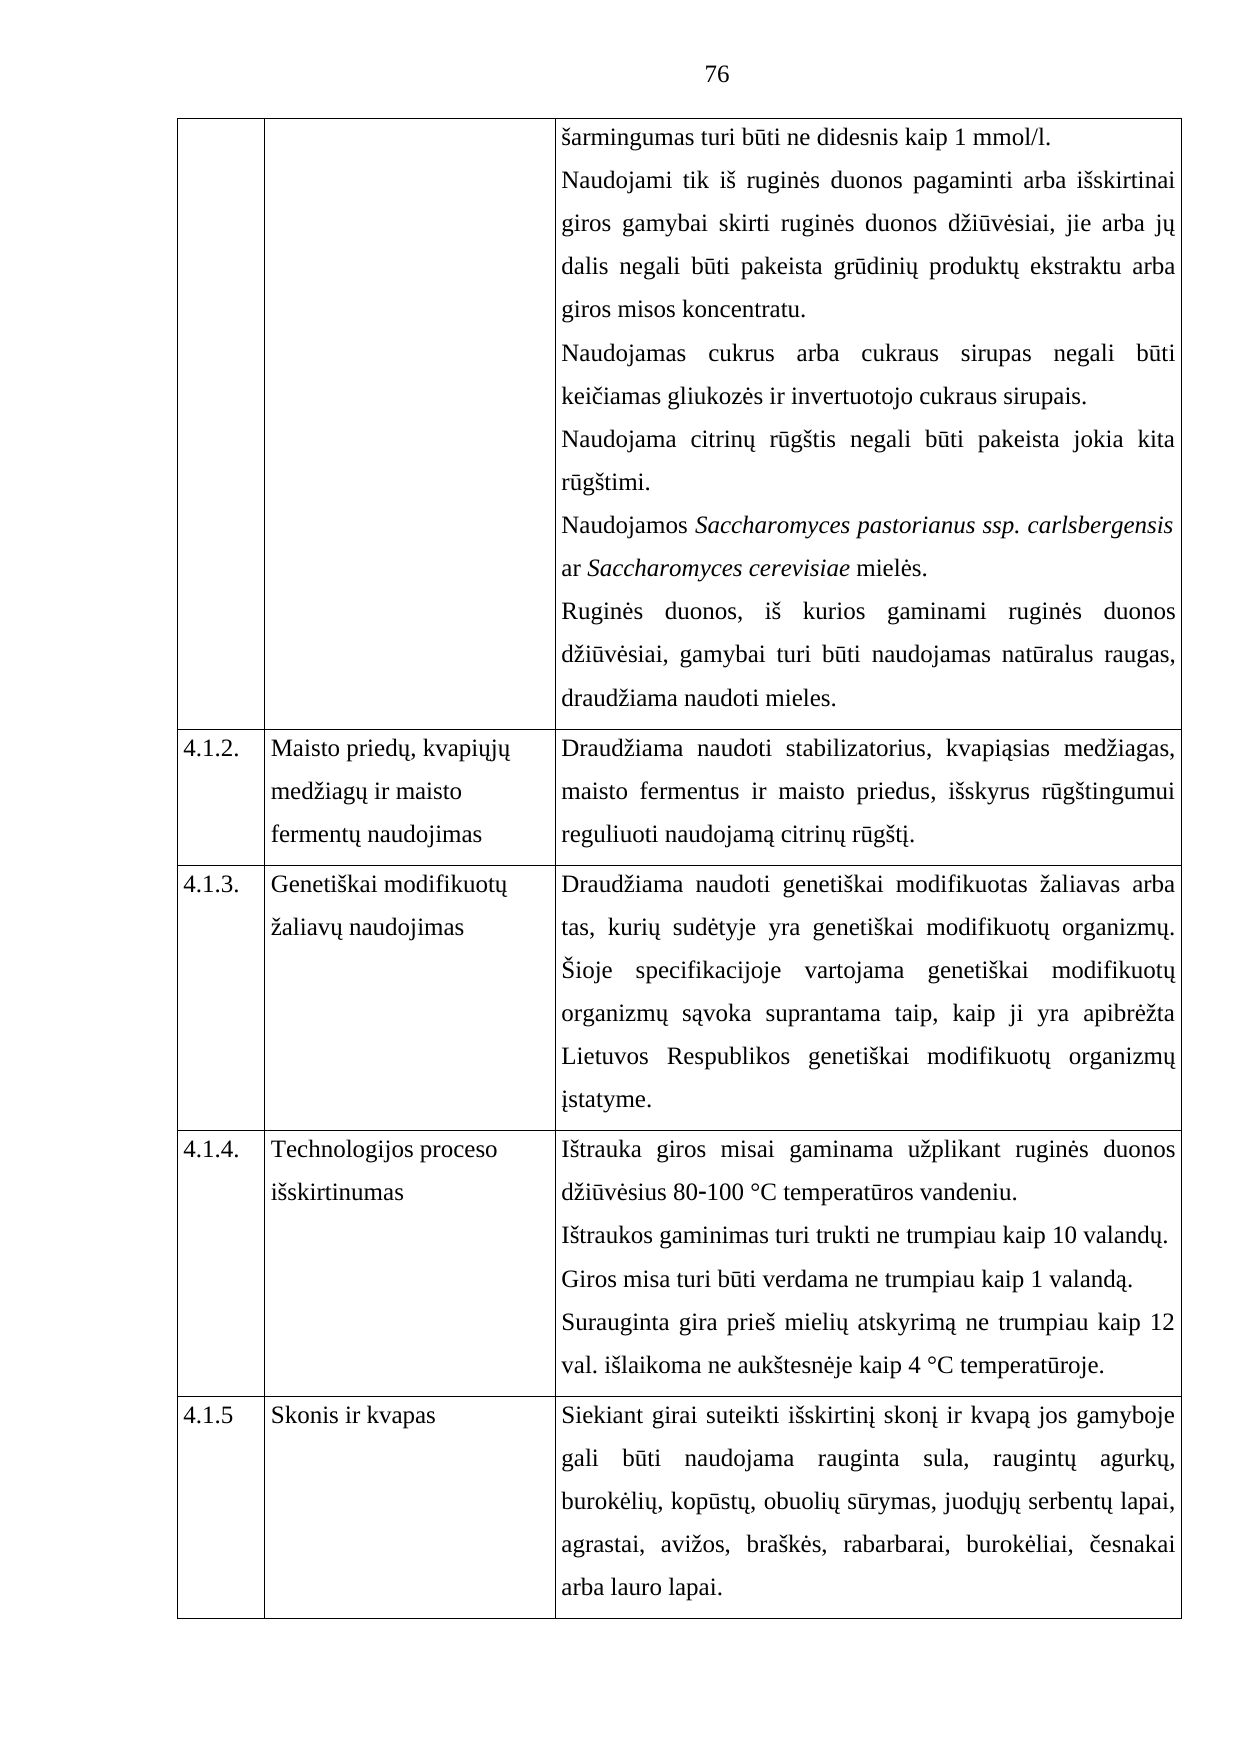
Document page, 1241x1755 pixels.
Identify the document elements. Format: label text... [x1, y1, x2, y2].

table_cell [178, 119, 264, 729]
table_cell Ištrauka giros misai gaminama užplikant ruginės duonos džiūvėsius 80100 °C temperatūros vandeniu. Ištraukos gaminimas turi trukti ne trumpiau kaip 10 valandų. Giros misa turi būti verdama ne trumpiau kaip 1 valandą. Surauginta gira prieš mielių atskyrimą ne trumpiau kaip 12 val. išlaikoma ne aukštesnėje kaip 4 °C temperatūroje. [556, 1131, 1181, 1396]
table_cell 4.1.2. [178, 730, 264, 865]
table_cell [265, 119, 555, 729]
table_cell Skonis ir kvapas [265, 1397, 555, 1618]
table_cell Genetiškai modifikuotų žaliavų naudojimas [265, 866, 555, 1130]
table_cell Draudžiama naudoti genetiškai modifikuotas žaliavas arba tas, kurių sudėtyje yra genetiškai modifikuotų organizmų. Šioje specifikacijoje vartojama genetiškai modifikuotų organizmų sąvoka suprantama taip, kaip ji yra apibrėžta Lietuvos Respublikos genetiškai modifikuotų organizmų įstatyme. [556, 866, 1181, 1130]
table_cell šarmingumas turi būti ne didesnis kaip 1 mmol/l. Naudojami tik iš ruginės duonos pagaminti arba išskirtinai giros gamybai skirti ruginės duonos džiūvėsiai, jie arba jų dalis negali būti pakeista grūdinių produktų ekstraktu arba giros misos koncentratu. Naudojamas cukrus arba cukraus sirupas negali būti keičiamas gliukozės ir invertuotojo cukraus sirupais. Naudojama citrinų rūgštis negali būti pakeista jokia kita rūgštimi. Naudojamos Saccharomyces pastorianus ssp. carlsbergensis ar Saccharomyces cerevisiae mielės. Ruginės duonos, iš kurios gaminami ruginės duonos džiūvėsiai, gamybai turi būti naudojamas natūralus raugas, draudžiama naudoti mieles. [556, 119, 1181, 729]
table_cell 4.1.4. [178, 1131, 264, 1396]
table_cell Draudžiama naudoti stabilizatorius, kvapiąsias medžiagas, maisto fermentus ir maisto priedus, išskyrus rūgštingumui reguliuoti naudojamą citrinų rūgštį. [556, 730, 1181, 865]
table_cell 4.1.3. [178, 866, 264, 1130]
table_cell Maisto priedų, kvapiųjų medžiagų ir maisto fermentų naudojimas [265, 730, 555, 865]
table_cell Siekiant girai suteikti išskirtinį skonį ir kvapą jos gamyboje gali būti naudojama rauginta sula, raugintų agurkų, burokėlių, kopūstų, obuolių sūrymas, juodųjų serbentų lapai, agrastai, avižos, braškės, rabarbarai, burokėliai, česnakai arba lauro lapai. [556, 1397, 1181, 1618]
table_cell 4.1.5 [178, 1397, 264, 1618]
table_cell Technologijos proceso išskirtinumas [265, 1131, 555, 1396]
